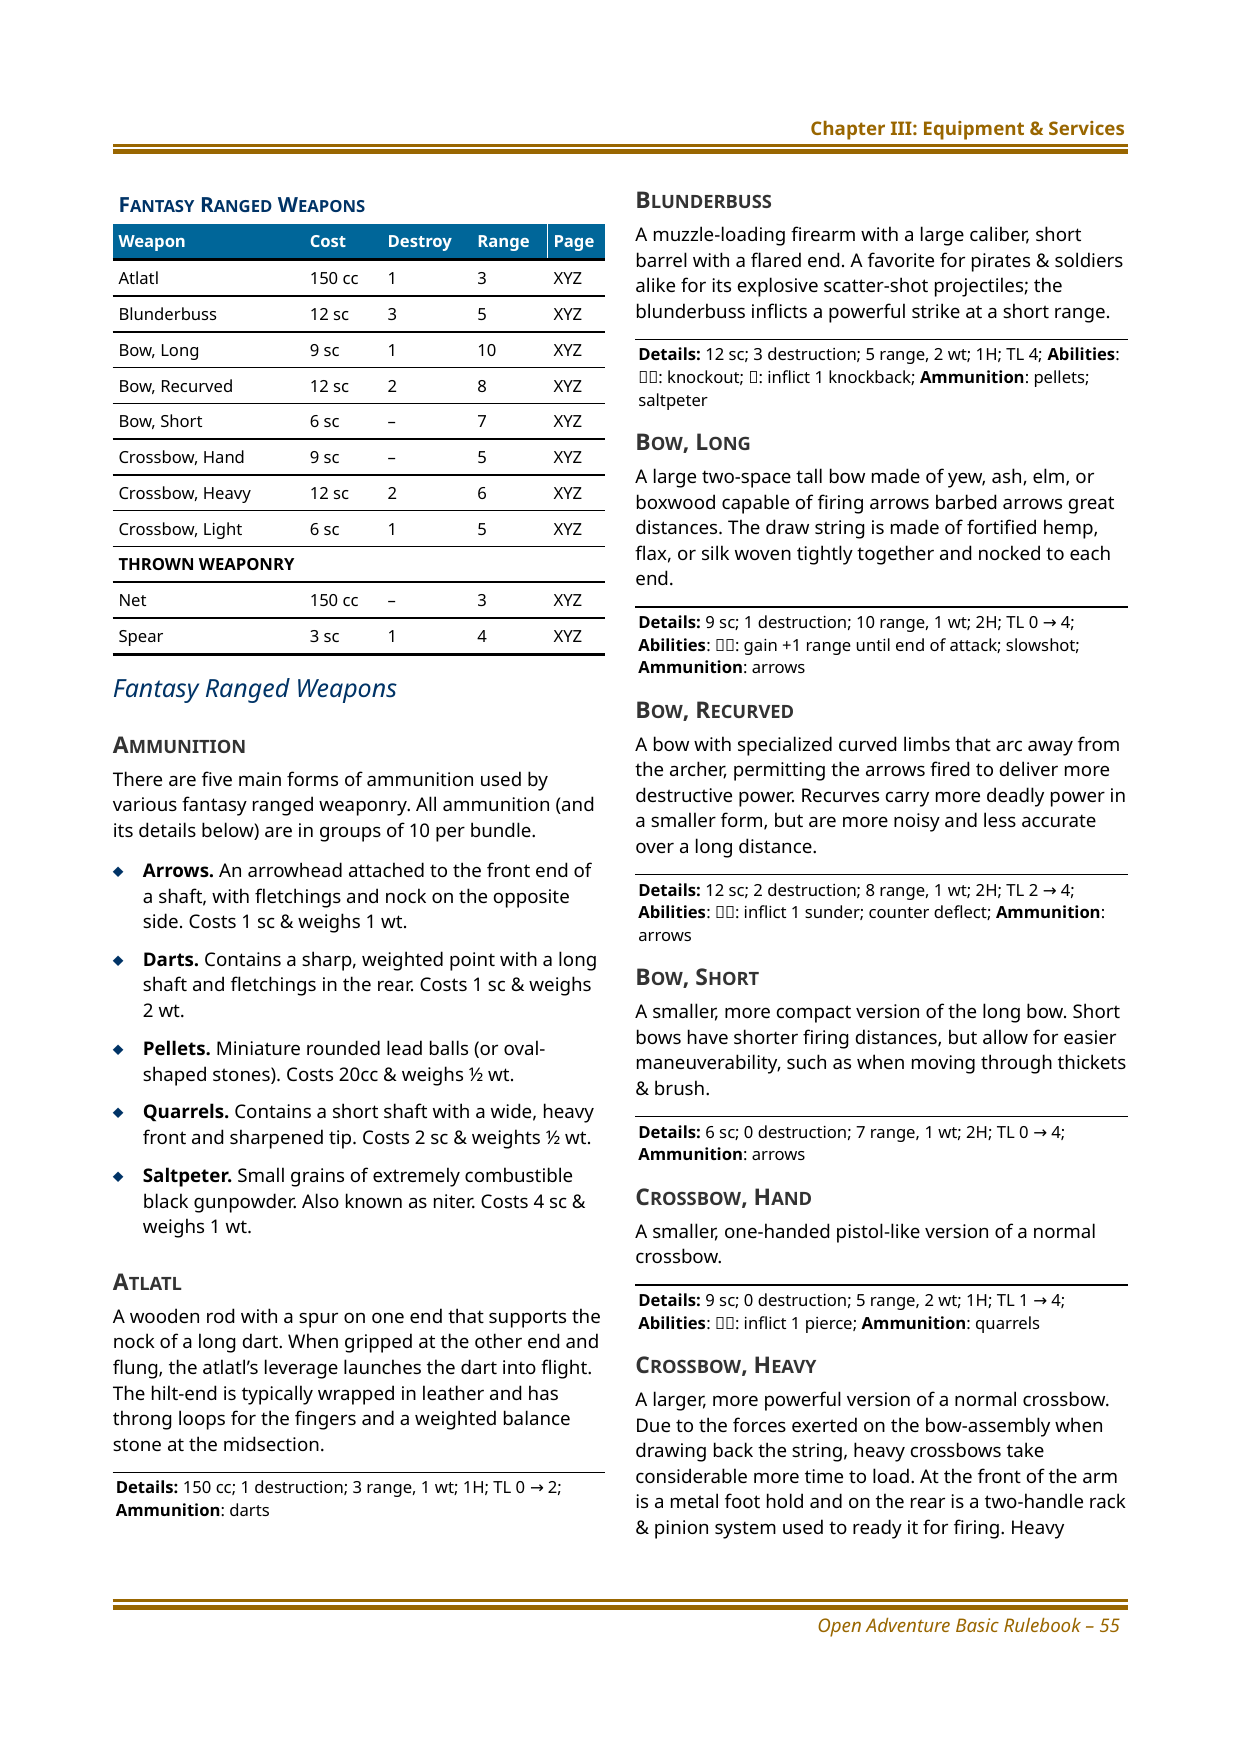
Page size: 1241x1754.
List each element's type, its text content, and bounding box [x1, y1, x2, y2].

list Arrows. An arrowhead attached to the front end of a shaft, with fletchings and nock on the opposite side. Costs 1 sc & weighs 1 wt. [113, 858, 605, 934]
text Details: 6 sc; 0 destruction; 7 range, 1 wt; 2H; TL 0 → 4; Ammunition: arrows [635, 1117, 1128, 1169]
table_cell 6 sc [304, 511, 382, 546]
subtitle Fantasy Ranged Weapons [113, 671, 605, 705]
table_cell 1 [382, 511, 471, 546]
table_cell Bow, Short [113, 404, 304, 438]
table_cell Page [548, 224, 605, 258]
table_cell XYZ [548, 404, 605, 438]
table_cell Atlatl [113, 261, 304, 295]
subtitle Bow, Recurved [635, 694, 1128, 725]
table_cell 6 sc [304, 404, 382, 438]
text Details: 150 cc; 1 destruction; 3 range, 1 wt; 1H; TL 0 → 2; Ammunition: darts [113, 1473, 605, 1524]
table_cell Cost [304, 224, 382, 258]
table_header Fantasy Ranged Weapons [113, 184, 605, 224]
text Details: 12 sc; 3 destruction; 5 range, 2 wt; 1H; TL 4; Abilities: : knockout; : inflict 1 knockback; Ammunition: pellets; saltpeter [635, 340, 1128, 414]
table_cell XYZ [548, 619, 605, 653]
table_cell 2 [382, 476, 471, 510]
table_cell 3 [382, 297, 471, 331]
table_cell THROWN WEAPONRY [113, 547, 605, 581]
text Details: 9 sc; 1 destruction; 10 range, 1 wt; 2H; TL 0 → 4; Abilities: : gain +1 range until end of attack; slowshot; Ammunition: arrows [635, 608, 1128, 682]
subtitle Atlatl [113, 1266, 605, 1297]
text A wooden rod with a spur on one end that supports the nock of a long dart. When gripped at the other end and flung, the atlatl’s leverage launches the dart into flight. The hilt-end is typically wrapped in leather and has throng loops for the fingers and a weighted balance stone at the midsection. [113, 1303, 605, 1456]
table_cell XYZ [548, 440, 605, 474]
table_cell 150 cc [304, 583, 382, 617]
table_cell 5 [471, 297, 547, 331]
table_cell 1 [382, 261, 471, 295]
text A bow with specialized curved limbs that arc away from the archer, permitting the arrows fired to deliver more destructive power. Recurves carry more deadly power in a smaller form, but are more noisy and less accurate over a long distance. [635, 731, 1128, 859]
table_cell Bow, Long [113, 333, 304, 367]
table_cell 12 sc [304, 476, 382, 510]
text There are five main forms of ammunition used by various fantasy ranged weaponry. All ammunition (and its details below) are in groups of 10 per bundle. [113, 766, 605, 843]
table_cell 4 [471, 619, 547, 653]
table_cell 9 sc [304, 440, 382, 474]
table_cell XYZ [548, 368, 605, 403]
table_cell 3 sc [304, 619, 382, 653]
table_cell Bow, Recurved [113, 368, 304, 403]
text A smaller, more compact version of the long bow. Short bows have shorter firing distances, but allow for easier maneuverability, such as when moving through thickets & brush. [635, 999, 1128, 1101]
table_cell Destroy [382, 224, 471, 258]
subtitle Bow, Short [635, 961, 1128, 993]
table_cell XYZ [548, 476, 605, 510]
table_cell 1 [382, 619, 471, 653]
list Pellets. Miniature rounded lead balls (or oval-shaped stones). Costs 20cc & weighs ½ wt. [113, 1035, 605, 1086]
table_cell 3 [471, 261, 547, 295]
table_cell 150 cc [304, 261, 382, 295]
list Darts. Contains a sharp, weighted point with a long shaft and fletchings in the rear. Costs 1 sc & weighs 2 wt. [113, 946, 605, 1023]
table_cell 12 sc [304, 368, 382, 403]
table_cell XYZ [548, 583, 605, 617]
table_cell 8 [471, 368, 547, 403]
text Details: 12 sc; 2 destruction; 8 range, 1 wt; 2H; TL 2 → 4; Abilities: : inflict 1 sunder; counter deflect; Ammunition: arrows [635, 875, 1128, 949]
list Saltpeter. Small grains of extremely combustible black gunpowder. Also known as niter. Costs 4 sc & weighs 1 wt. [113, 1162, 605, 1239]
table_cell Crossbow, Heavy [113, 476, 304, 510]
subtitle Bow, Long [635, 426, 1128, 457]
table_cell – [382, 440, 471, 474]
table_cell XYZ [548, 333, 605, 367]
table_cell 10 [471, 333, 547, 367]
table_cell XYZ [548, 511, 605, 546]
subtitle Blunderbuss [635, 184, 1128, 215]
table_cell 1 [382, 333, 471, 367]
table_cell 5 [471, 511, 547, 546]
table_cell 9 sc [304, 333, 382, 367]
subtitle Crossbow, Hand [635, 1181, 1128, 1212]
table_cell Blunderbuss [113, 297, 304, 331]
table_cell 3 [471, 583, 547, 617]
text A smaller, one-handed pistol-like version of a normal crossbow. [635, 1218, 1128, 1269]
table_cell Range [471, 224, 547, 258]
text A large two-space tall bow made of yew, ash, elm, or boxwood capable of firing arrows barbed arrows great distances. The draw string is made of fortified hemp, flax, or silk woven tightly together and nocked to each end. [635, 463, 1128, 591]
list Quarrels. Contains a short shaft with a wide, heavy front and sharpened tip. Costs 2 sc & weights ½ wt. [113, 1099, 605, 1150]
subtitle Crossbow, Heavy [635, 1349, 1128, 1380]
table_cell – [382, 404, 471, 438]
table_cell 5 [471, 440, 547, 474]
subtitle Ammunition [113, 729, 605, 760]
table_cell Spear [113, 619, 304, 653]
text A larger, more powerful version of a normal crossbow. Due to the forces exerted on the bow-assembly when drawing back the string, heavy crossbows take considerable more time to load. At the front of the arm is a metal foot hold and on the rear is a two-handle rack & pinion system used to ready it for firing. Heavy [635, 1386, 1128, 1539]
table_cell Net [113, 583, 304, 617]
table_cell Weapon [113, 224, 304, 258]
table_cell – [382, 583, 471, 617]
table_cell XYZ [548, 261, 605, 295]
table_cell Crossbow, Hand [113, 440, 304, 474]
table_cell 6 [471, 476, 547, 510]
text Details: 9 sc; 0 destruction; 5 range, 2 wt; 1H; TL 1 → 4; Abilities: : inflict 1 pierce; Ammunition: quarrels [635, 1286, 1128, 1337]
table_cell Crossbow, Light [113, 511, 304, 546]
table_cell 7 [471, 404, 547, 438]
table_cell 2 [382, 368, 471, 403]
table_cell 12 sc [304, 297, 382, 331]
text A muzzle-loading firearm with a large caliber, short barrel with a flared end. A favorite for pirates & soldiers alike for its explosive scatter-shot projectiles; the blunderbuss inflicts a powerful strike at a short range. [635, 221, 1128, 323]
table_cell XYZ [548, 297, 605, 331]
